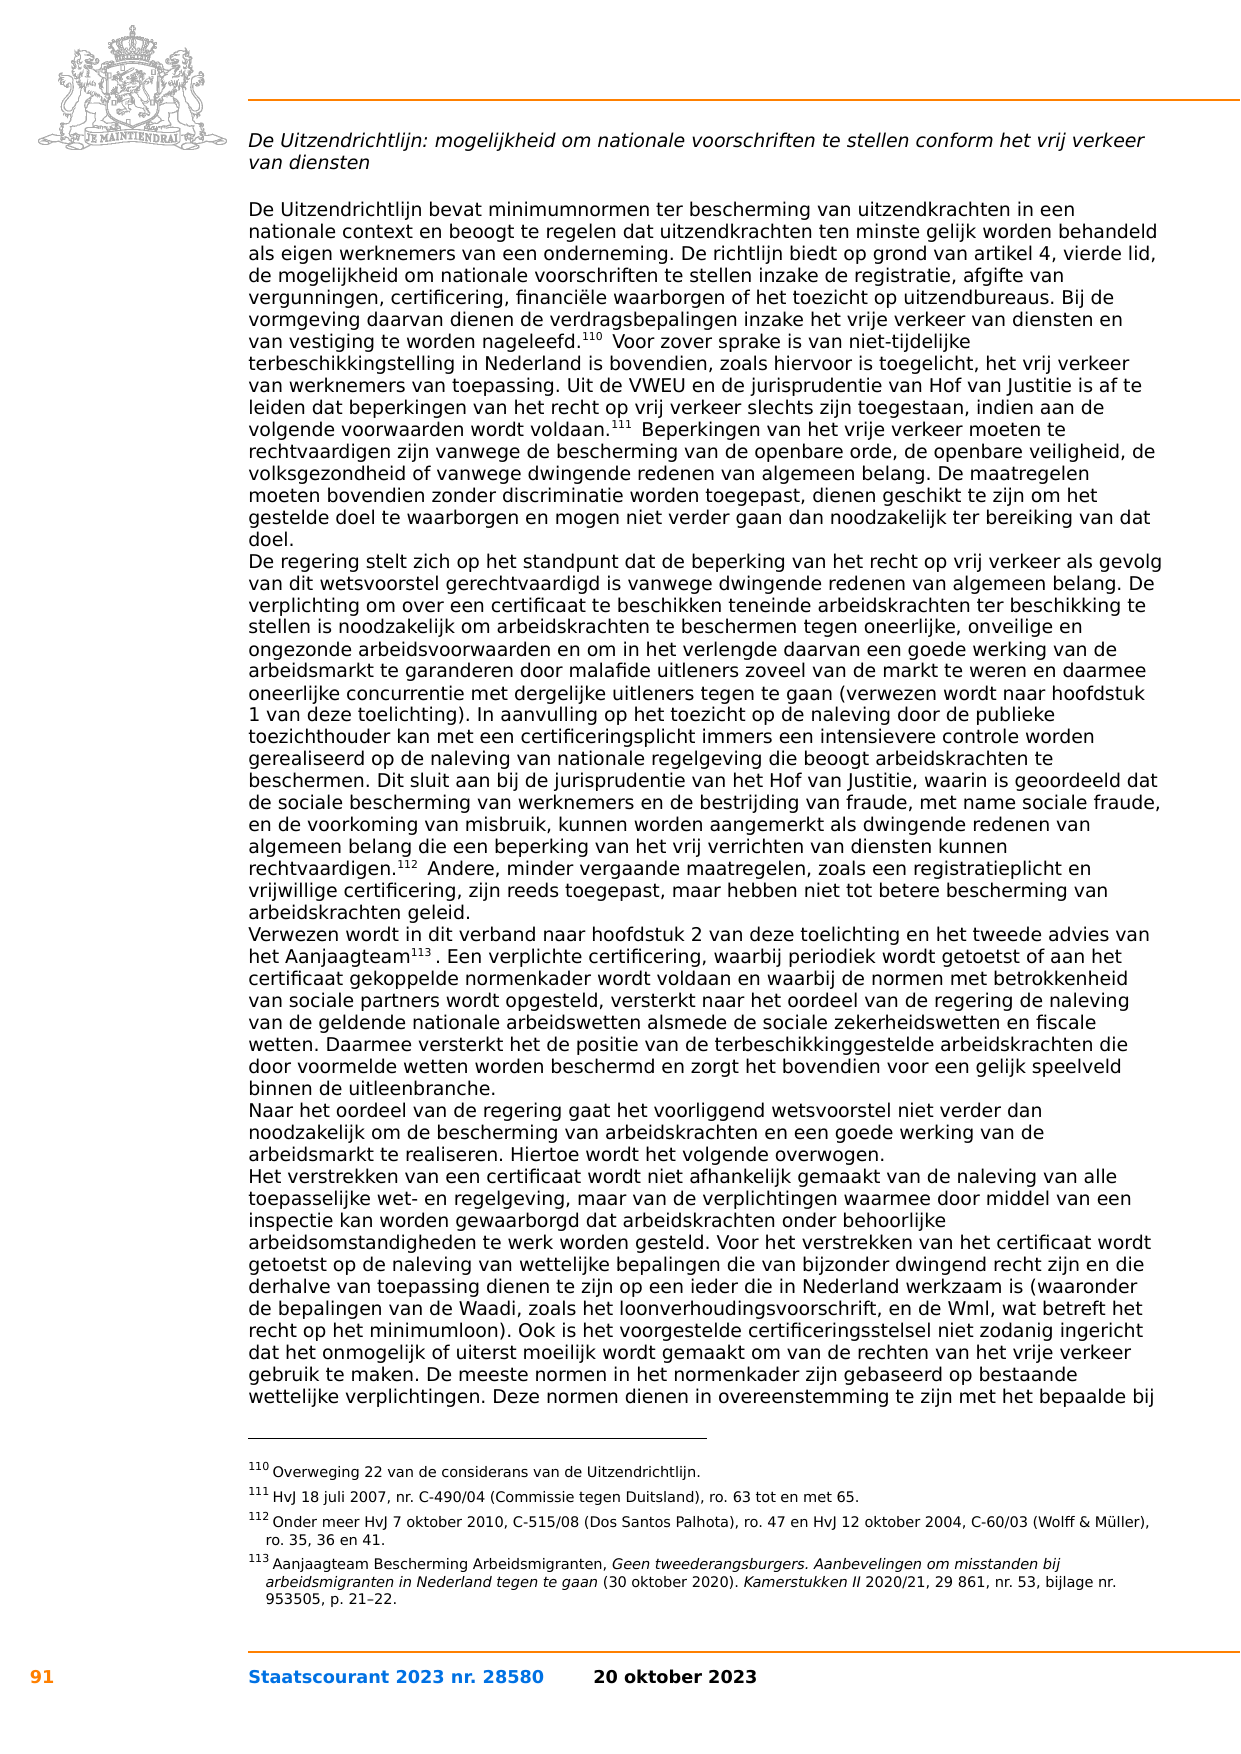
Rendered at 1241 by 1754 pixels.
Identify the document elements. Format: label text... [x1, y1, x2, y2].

subtitle De Uitzendrichtlijn: mogelijkheid om nationale voorschriften te stellen conform het vrij verkeer van diensten [248, 130, 1163, 174]
text Verwezen wordt in dit verband naar hoofdstuk 2 van deze toelichting en het tweede advies van het Aanjaagteam. Een verplichte certificering, waarbij periodiek wordt getoetst of aan het certificaat gekoppelde normenkader wordt voldaan en waarbij de normen met betrokkenheid van sociale partners wordt opgesteld, versterkt naar het oordeel van de regering de naleving van de geldende nationale arbeidswetten alsmede de sociale zekerheidswetten en fiscale wetten. Daarmee versterkt het de positie van de terbeschikkinggestelde arbeidskrachten die door voormelde wetten worden beschermd en zorgt het bovendien voor een gelijk speelveld binnen de uitleenbranche. [248, 924, 1163, 1100]
picture [38, 25, 227, 150]
text Naar het oordeel van de regering gaat het voorliggend wetsvoorstel niet verder dan noodzakelijk om de bescherming van arbeidskrachten en een goede werking van de arbeidsmarkt te realiseren. Hiertoe wordt het volgende overwogen. [248, 1100, 1163, 1166]
text Overweging 22 van de considerans van de Uitzendrichtlijn. [248, 1460, 1163, 1482]
text De regering stelt zich op het standpunt dat de beperking van het recht op vrij verkeer als gevolg van dit wetsvoorstel gerechtvaardigd is vanwege dwingende redenen van algemeen belang. De verplichting om over een certificaat te beschikken teneinde arbeidskrachten ter beschikking te stellen is noodzakelijk om arbeidskrachten te beschermen tegen oneerlijke, onveilige en ongezonde arbeidsvoorwaarden en om in het verlengde daarvan een goede werking van de arbeidsmarkt te garanderen door malafide uitleners zoveel van de markt te weren en daarmee oneerlijke concurrentie met dergelijke uitleners tegen te gaan (verwezen wordt naar hoofdstuk 1 van deze toelichting). In aanvulling op het toezicht op de naleving door de publieke toezichthouder kan met een certificeringsplicht immers een intensievere controle worden gerealiseerd op de naleving van nationale regelgeving die beoogt arbeidskrachten te beschermen. Dit sluit aan bij de jurisprudentie van het Hof van Justitie, waarin is geoordeeld dat de sociale bescherming van werknemers en de bestrijding van fraude, met name sociale fraude, en de voorkoming van misbruik, kunnen worden aangemerkt als dwingende redenen van algemeen belang die een beperking van het vrij verrichten van diensten kunnen rechtvaardigen. Andere, minder vergaande maatregelen, zoals een registratieplicht en vrijwillige certificering, zijn reeds toegepast, maar hebben niet tot betere bescherming van arbeidskrachten geleid. [248, 551, 1163, 924]
text Onder meer HvJ 7 oktober 2010, C‑515/08 (Dos Santos Palhota), ro. 47 en HvJ 12 oktober 2004, C‑60/03 (Wolff & Müller), ro. 35, 36 en 41. [248, 1510, 1163, 1549]
text HvJ 18 juli 2007, nr. C-490/04 (Commissie tegen Duitsland), ro. 63 tot en met 65. [248, 1485, 1163, 1507]
text Het verstrekken van een certificaat wordt niet afhankelijk gemaakt van de naleving van alle toepasselijke wet- en regelgeving, maar van de verplichtingen waarmee door middel van een inspectie kan worden gewaarborgd dat arbeidskrachten onder behoorlijke arbeidsomstandigheden te werk worden gesteld. Voor het verstrekken van het certificaat wordt getoetst op de naleving van wettelijke bepalingen die van bijzonder dwingend recht zijn en die derhalve van toepassing dienen te zijn op een ieder die in Nederland werkzaam is (waaronder de bepalingen van de Waadi, zoals het loonverhoudingsvoorschrift, en de Wml, wat betreft het recht op het minimumloon). Ook is het voorgestelde certificeringsstelsel niet zodanig ingericht dat het onmogelijk of uiterst moeilijk wordt gemaakt om van de rechten van het vrije verkeer gebruik te maken. De meeste normen in het normenkader zijn gebaseerd op bestaande wettelijke verplichtingen. Deze normen dienen in overeenstemming te zijn met het bepaalde bij [248, 1166, 1163, 1408]
text De Uitzendrichtlijn bevat minimumnormen ter bescherming van uitzendkrachten in een nationale context en beoogt te regelen dat uitzendkrachten ten minste gelijk worden behandeld als eigen werknemers van een onderneming. De richtlijn biedt op grond van artikel 4, vierde lid, de mogelijkheid om nationale voorschriften te stellen inzake de registratie, afgifte van vergunningen, certificering, financiële waarborgen of het toezicht op uitzendbureaus. Bij de vormgeving daarvan dienen de verdragsbepalingen inzake het vrije verkeer van diensten en van vestiging te worden nageleefd. Voor zover sprake is van niet-tijdelijke terbeschikkingstelling in Nederland is bovendien, zoals hiervoor is toegelicht, het vrij verkeer van werknemers van toepassing. Uit de VWEU en de jurisprudentie van Hof van Justitie is af te leiden dat beperkingen van het recht op vrij verkeer slechts zijn toegestaan, indien aan de volgende voorwaarden wordt voldaan. Beperkingen van het vrije verkeer moeten te rechtvaardigen zijn vanwege de bescherming van de openbare orde, de openbare veiligheid, de volksgezondheid of vanwege dwingende redenen van algemeen belang. De maatregelen moeten bovendien zonder discriminatie worden toegepast, dienen geschikt te zijn om het gestelde doel te waarborgen en mogen niet verder gaan dan noodzakelijk ter bereiking van dat doel. [248, 199, 1163, 551]
text Aanjaagteam Bescherming Arbeidsmigranten, Geen tweederangsburgers. Aanbevelingen om misstanden bij arbeidsmigranten in Nederland tegen te gaan (30 oktober 2020). Kamerstukken II 2020/21, 29 861, nr. 53, bijlage nr. 953505, p. 21–22. [248, 1552, 1163, 1608]
